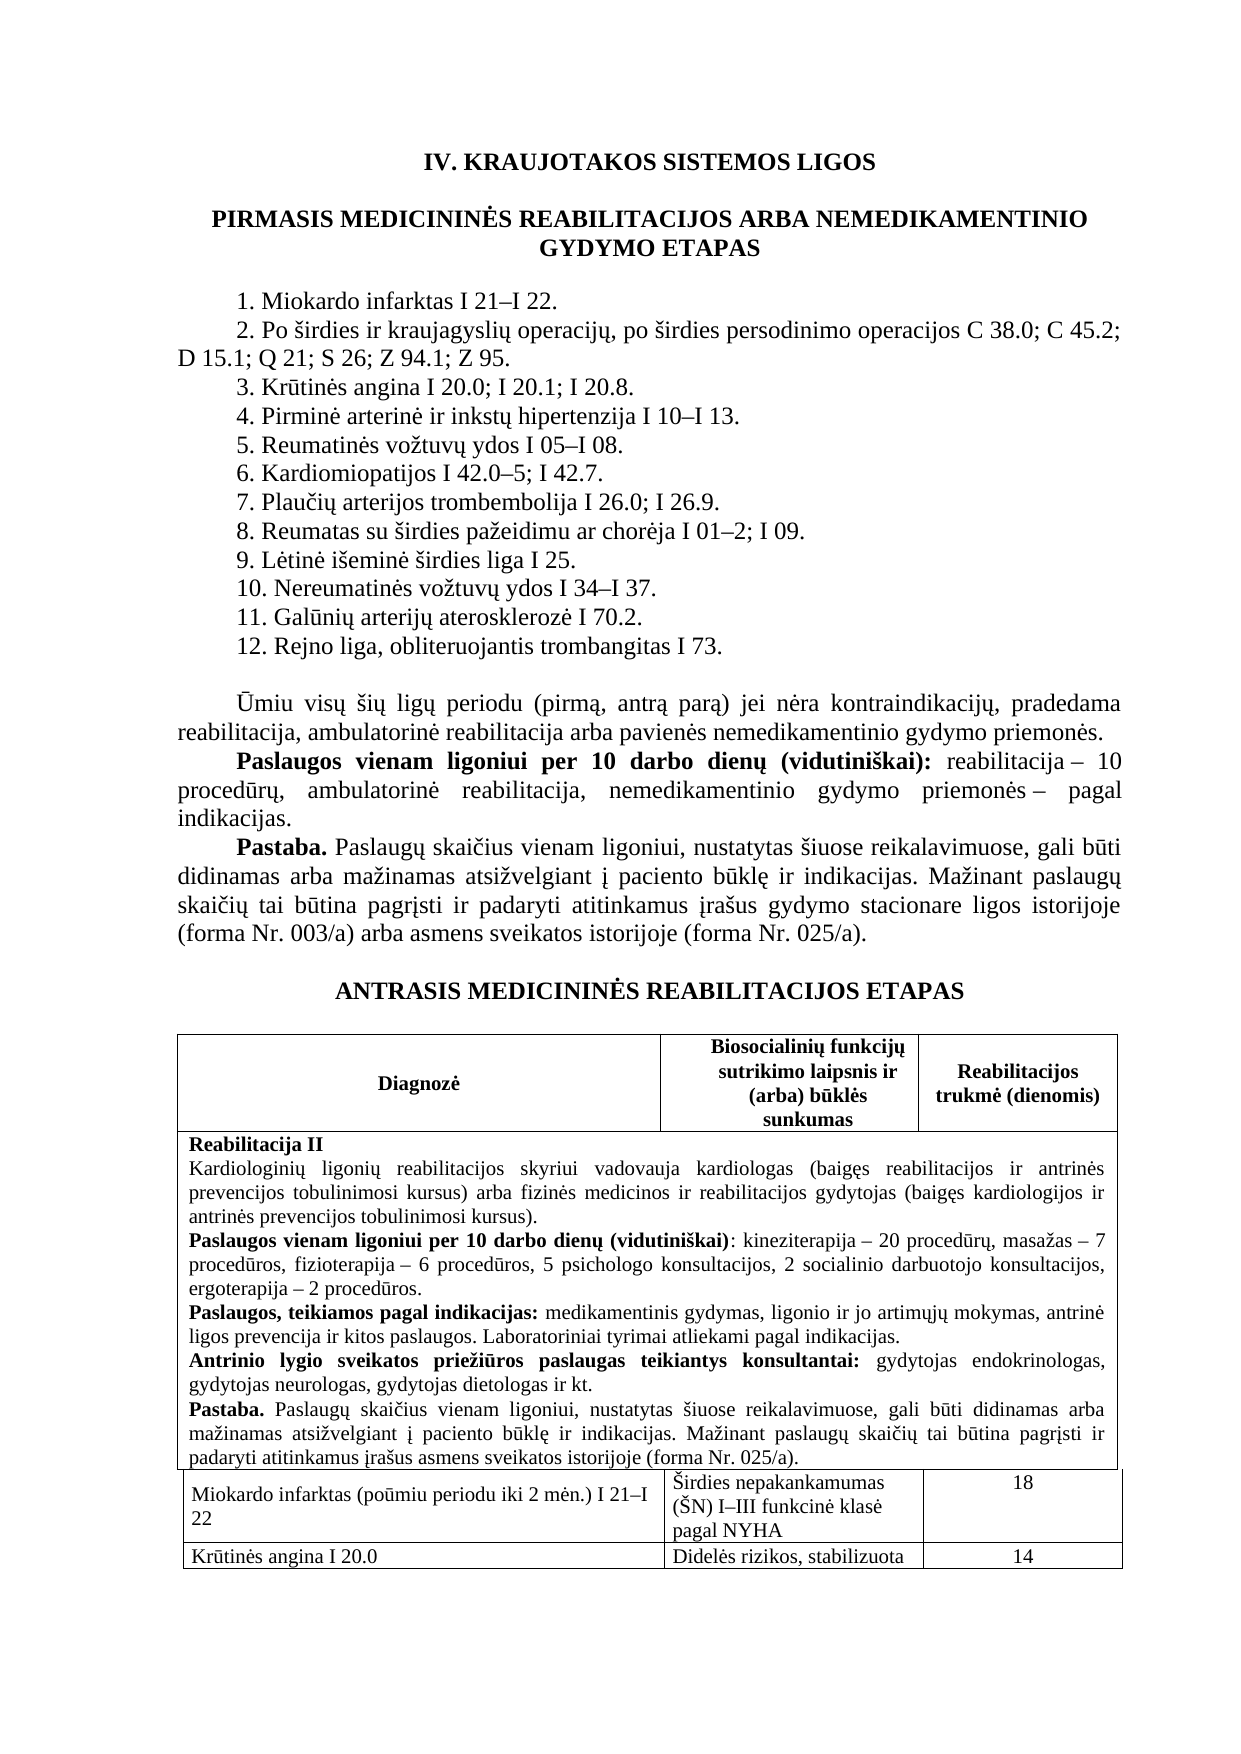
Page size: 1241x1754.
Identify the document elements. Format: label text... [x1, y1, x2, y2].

text 7. Plaučių arterijos trombembolija I 26.0; I 26.9. [177, 487, 1122, 516]
text 1. Miokardo infarktas I 21–I 22. [177, 286, 1122, 315]
subtitle ANTRASIS medicininės REABILITACIJOS ETAPAS [177, 976, 1122, 1005]
text Pastaba. Paslaugų skaičius vienam ligoniui, nustatytas šiuose reikalavimuose, gali būti didinamas arba mažinamas atsižvelgiant į paciento būklę ir indikacijas. Mažinant paslaugų skaičių tai būtina pagrįsti ir padaryti atitinkamus įrašus gydymo stacionare ligos istorijoje (forma Nr. 003/a) arba asmens sveikatos istorijoje (forma Nr. 025/a). [177, 832, 1122, 947]
text 3. Krūtinės angina I 20.0; I 20.1; I 20.8. [177, 372, 1122, 401]
text 6. Kardiomiopatijos I 42.0–5; I 42.7. [177, 458, 1122, 487]
table_cell Miokardo infarktas (poūmiu periodu iki 2 mėn.) I 21–I 22 [184, 1470, 664, 1542]
table_header Reabilitacijos trukmė (dienomis) [919, 1035, 1117, 1131]
text Paslaugos vienam ligoniui per 10 darbo dienų (vidutiniškai): reabilitacija – 10 procedūrų, ambulatorinė reabilitacija, nemedikamentinio gydymo priemonės – pagal indikacijas. [177, 746, 1122, 832]
table_cell [1118, 1131, 1122, 1469]
subtitle PIRMASIS medicininės REABILITACIJOS arba nemedikamentinio gydymo ETAPAS [177, 204, 1122, 262]
table_cell [177, 1542, 183, 1568]
text Ūmiu visų šių ligų periodu (pirmą, antrą parą) jei nėra kontraindikacijų, pradedama reabilitacija, ambulatorinė reabilitacija arba pavienės nemedikamentinio gydymo priemonės. [177, 688, 1122, 746]
table_cell Reabilitacija II Kardiologinių ligonių reabilitacijos skyriui vadovauja kardiologas (baigęs reabilitacijos ir antrinės prevencijos tobulinimosi kursus) arba fizinės medicinos ir reabilitacijos gydytojas (baigęs kardiologijos ir antrinės prevencijos tobulinimosi kursus). Paslaugos vienam ligoniui per 10 darbo dienų (vidutiniškai): kineziterapija – 20 procedūrų, masažas – 7 procedūros, fizioterapija – 6 procedūros, 5 psichologo konsultacijos, 2 socialinio darbuotojo konsultacijos, ergoterapija – 2 procedūros. Paslaugos, teikiamos pagal indikacijas: medikamentinis gydymas, ligonio ir jo artimųjų mokymas, antrinė ligos prevencija ir kitos paslaugos. Laboratoriniai tyrimai atliekami pagal indikacijas. Antrinio lygio sveikatos priežiūros paslaugas teikiantys konsultantai: gydytojas endokrinologas, gydytojas neurologas, gydytojas dietologas ir kt. Pastaba. Paslaugų skaičius vienam ligoniui, nustatytas šiuose reikalavimuose, gali būti didinamas arba mažinamas atsižvelgiant į paciento būklę ir indikacijas. Mažinant paslaugų skaičių tai būtina pagrįsti ir padaryti atitinkamus įrašus asmens sveikatos istorijoje (forma Nr. 025/a). [178, 1132, 1117, 1469]
table_header Diagnozė [178, 1035, 660, 1131]
table_header Biosocialinių funkcijų sutrikimo laipsnis ir (arba) būklės sunkumas [661, 1035, 918, 1131]
text 11. Galūnių arterijų aterosklerozė I 70.2. [177, 602, 1122, 631]
text IV. KRAUJOTAKOS SISTEMOS LIGOS [177, 147, 1122, 176]
text 8. Reumatas su širdies pažeidimu ar chorėja I 01–2; I 09. [177, 516, 1122, 545]
table_cell Didelės rizikos, stabilizuota [665, 1543, 923, 1568]
table_header [1118, 1034, 1122, 1131]
text 5. Reumatinės vožtuvų ydos I 05–I 08. [177, 430, 1122, 458]
text 10. Nereumatinės vožtuvų ydos I 34–I 37. [177, 573, 1122, 602]
table_cell [177, 1470, 183, 1542]
text 4. Pirminė arterinė ir inkstų hipertenzija I 10–I 13. [177, 401, 1122, 430]
table_cell Krūtinės angina I 20.0 [184, 1543, 664, 1568]
table_cell 14 [924, 1543, 1122, 1568]
text 9. Lėtinė išeminė širdies liga I 25. [177, 545, 1122, 573]
text 2. Po širdies ir kraujagyslių operacijų, po širdies persodinimo operacijos C 38.0; C 45.2; D 15.1; Q 21; S 26; Z 94.1; Z 95. [177, 315, 1122, 372]
table_cell 18 [924, 1469, 1122, 1542]
table_cell Širdies nepakankamumas (ŠN) I–III funkcinė klasė pagal NYHA [665, 1470, 923, 1542]
text 12. Rejno liga, obliteruojantis trombangitas I 73. [177, 631, 1122, 660]
